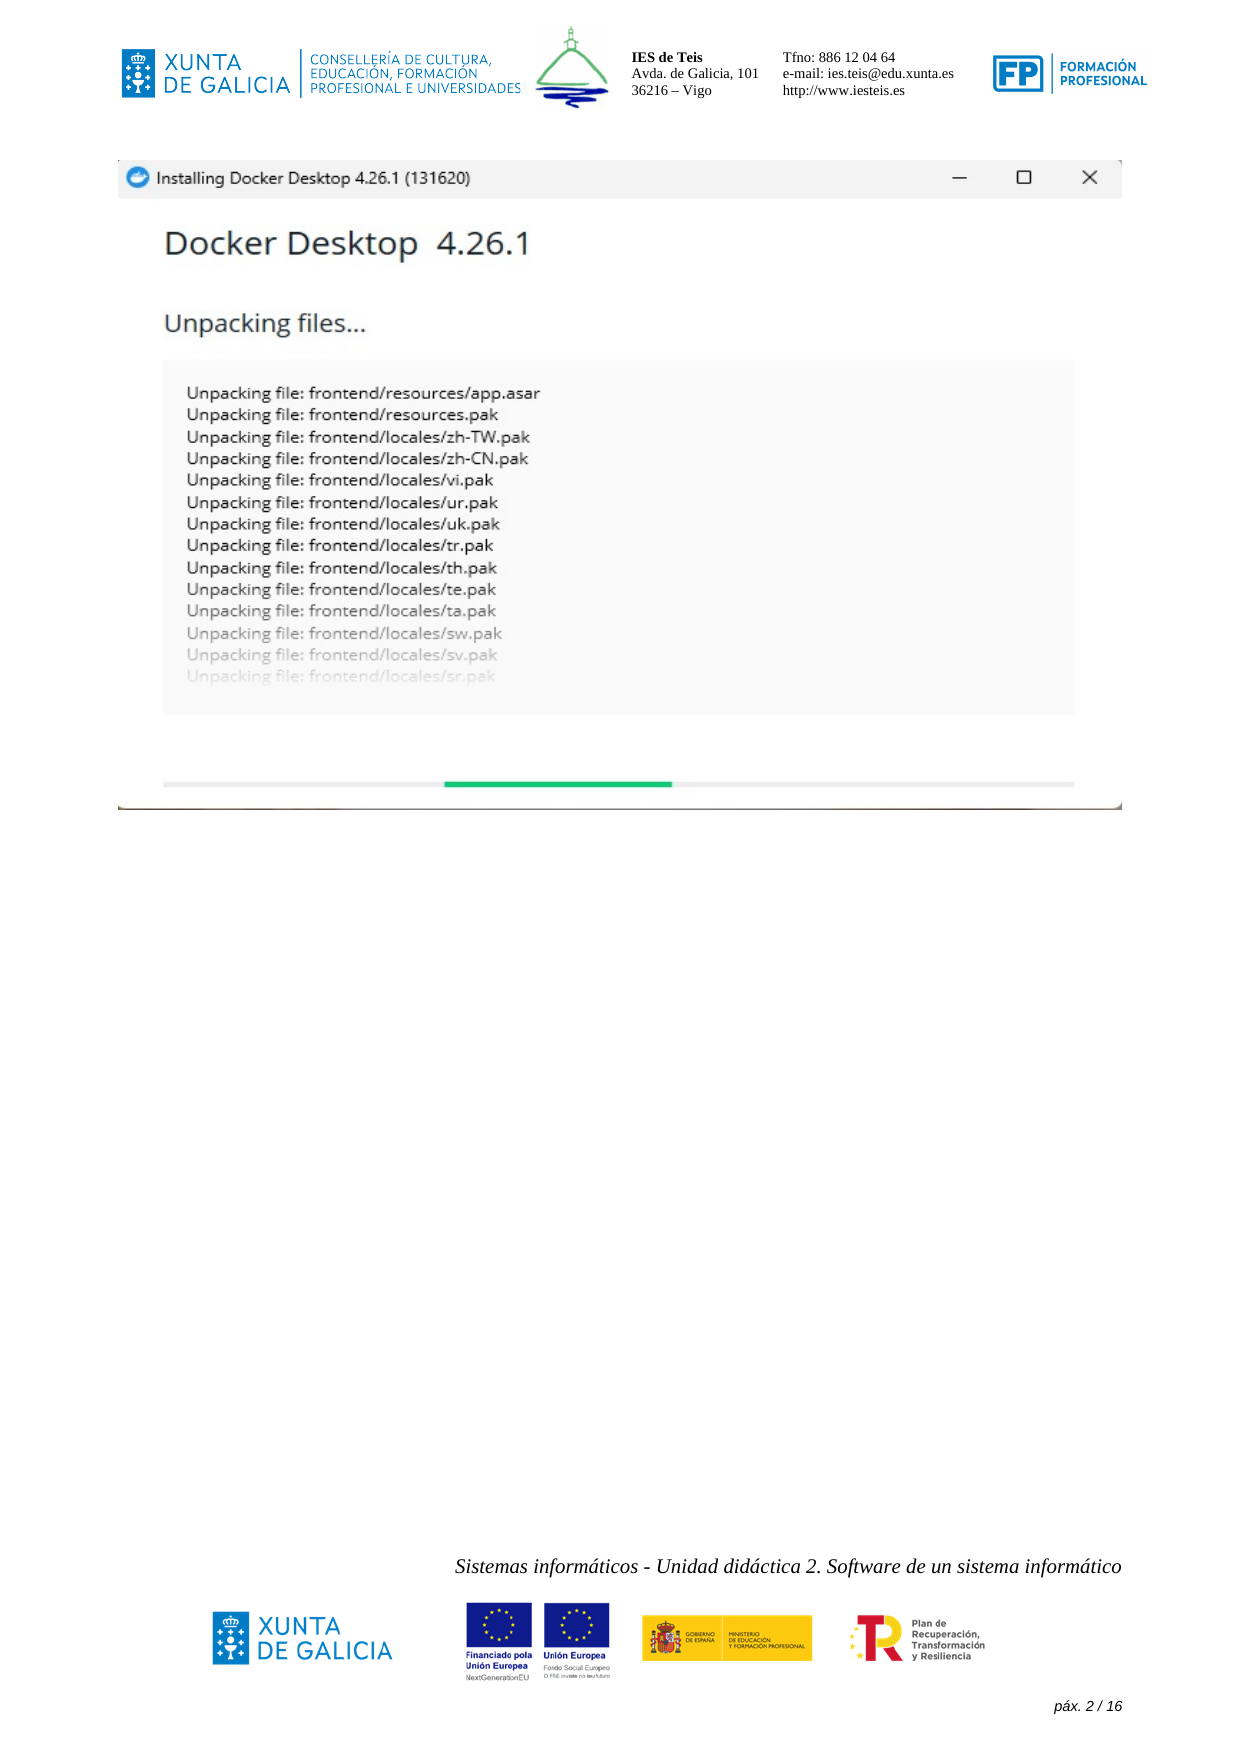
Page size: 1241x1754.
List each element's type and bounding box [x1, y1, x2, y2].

picture [121, 49, 521, 98]
picture [118, 160, 1123, 810]
picture [989, 50, 1153, 97]
picture [212, 1592, 1020, 1688]
picture [534, 25, 611, 110]
